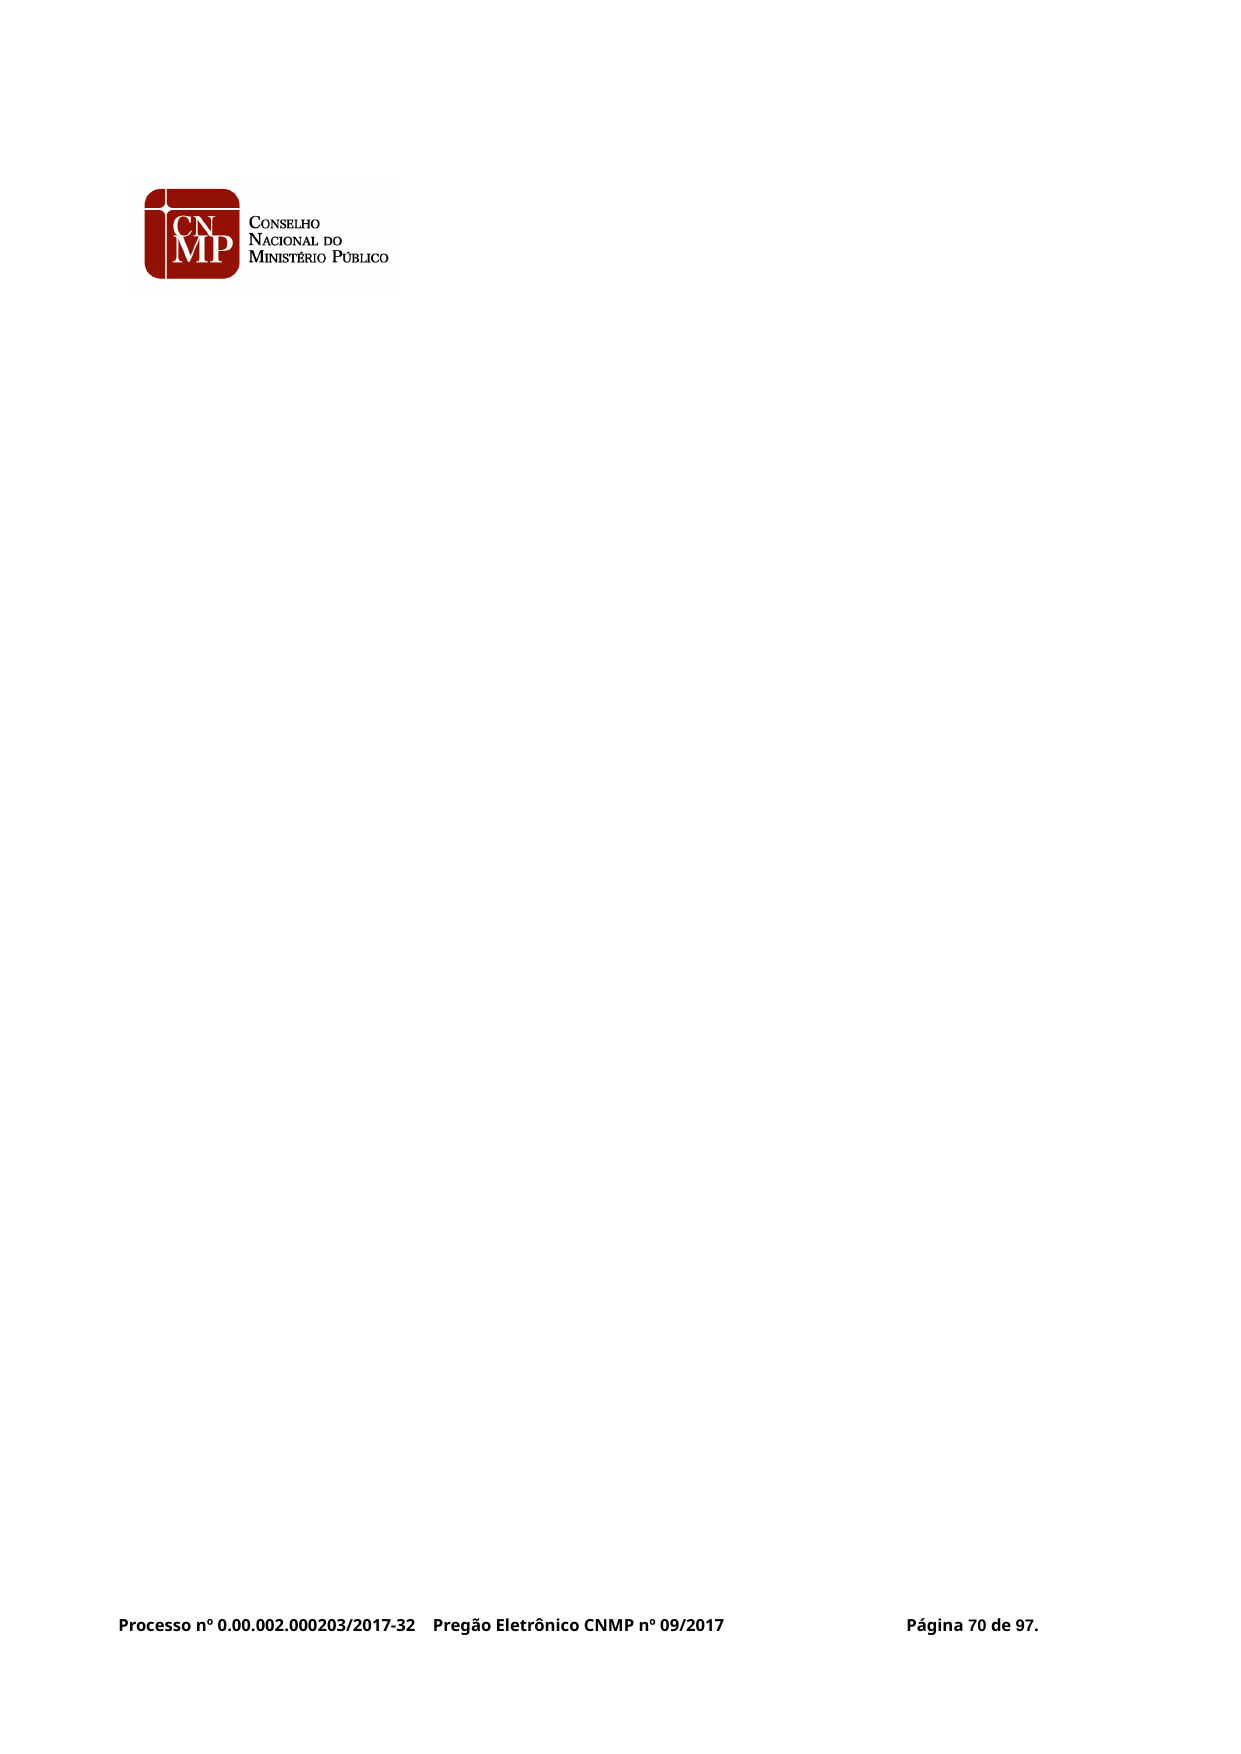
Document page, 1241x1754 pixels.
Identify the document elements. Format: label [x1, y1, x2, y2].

picture [128, 174, 398, 293]
